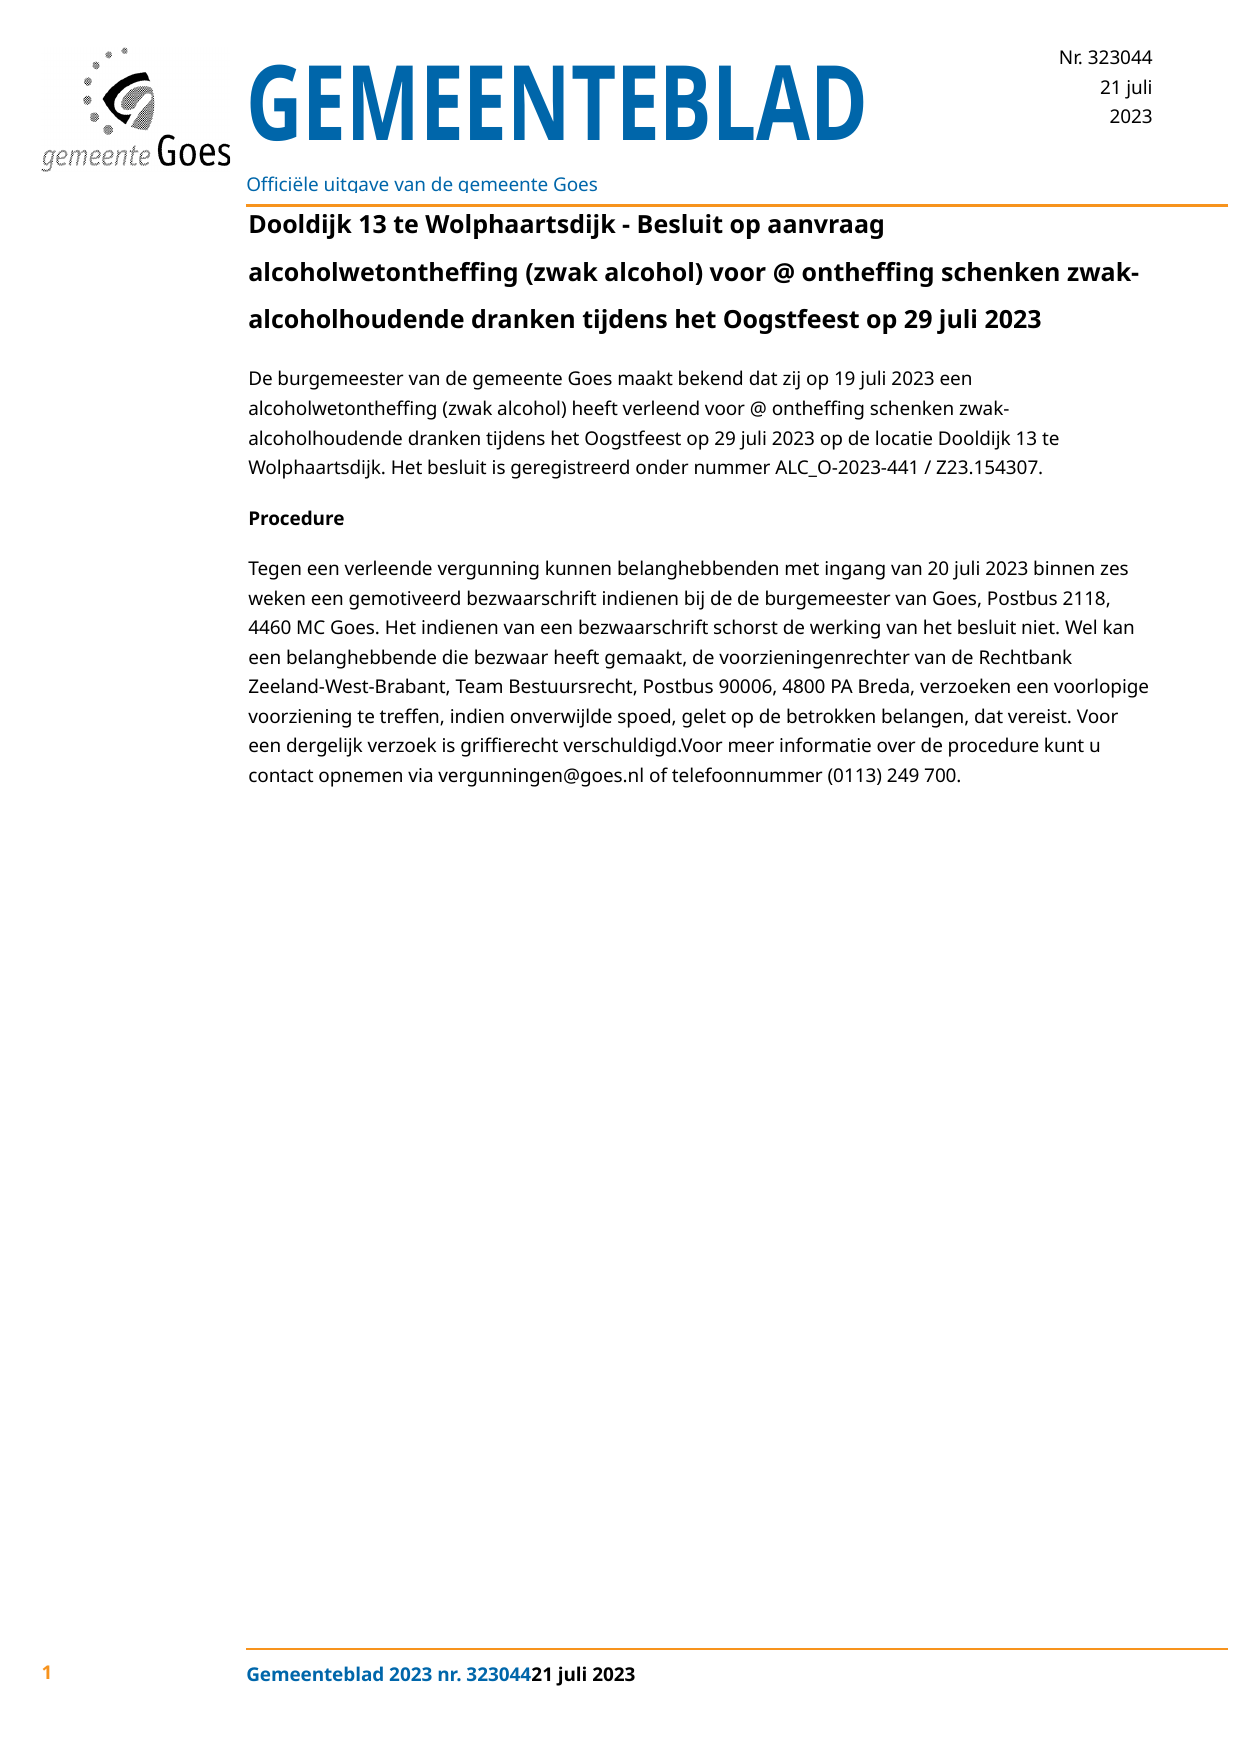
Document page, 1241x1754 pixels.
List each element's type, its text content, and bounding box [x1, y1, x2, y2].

text De burgemeester van de gemeente Goes maakt bekend dat zij op 19 juli 2023 een alcoholwetontheffing (zwak alcohol) heeft verleend voor @ ontheffing schenken zwak-alcoholhoudende dranken tijdens het Oogstfeest op 29 juli 2023 op de locatie Dooldijk 13 te Wolphaartsdijk. Het besluit is geregistreerd onder nummer ALC_O-2023-441 / Z23.154307. [248, 366, 1152, 480]
text Procedure [248, 505, 1152, 530]
text Tegen een verleende vergunning kunnen belanghebbenden met ingang van 20 juli 2023 binnen zes weken een gemotiveerd bezwaarschrift indienen bij de de burgemeester van Goes, Postbus 2118, 4460 MC Goes. Het indienen van een bezwaarschrift schorst de werking van het besluit niet. Wel kan een belanghebbende die bezwaar heeft gemaakt, de voorzieningenrechter van de Rechtbank Zeeland-West-Brabant, Team Bestuursrecht, Postbus 90006, 4800 PA Breda, verzoeken een voorlopige voorziening te treffen, indien onverwijlde spoed, gelet op de betrokken belangen, dat vereist. Voor een dergelijk verzoek is griffierecht verschuldigd.Voor meer informatie over de procedure kunt u contact opnemen via vergunningen@goes.nl of telefoonnummer (0113) 249 700. [248, 555, 1152, 788]
picture [41, 47, 231, 172]
text Dooldijk 13 te Wolphaartsdijk - Besluit op aanvraag alcoholwetontheffing (zwak alcohol) voor @ ontheffing schenken zwak-alcoholhoudende dranken tijdens het Oogstfeest op 29 juli 2023 [248, 207, 1152, 336]
